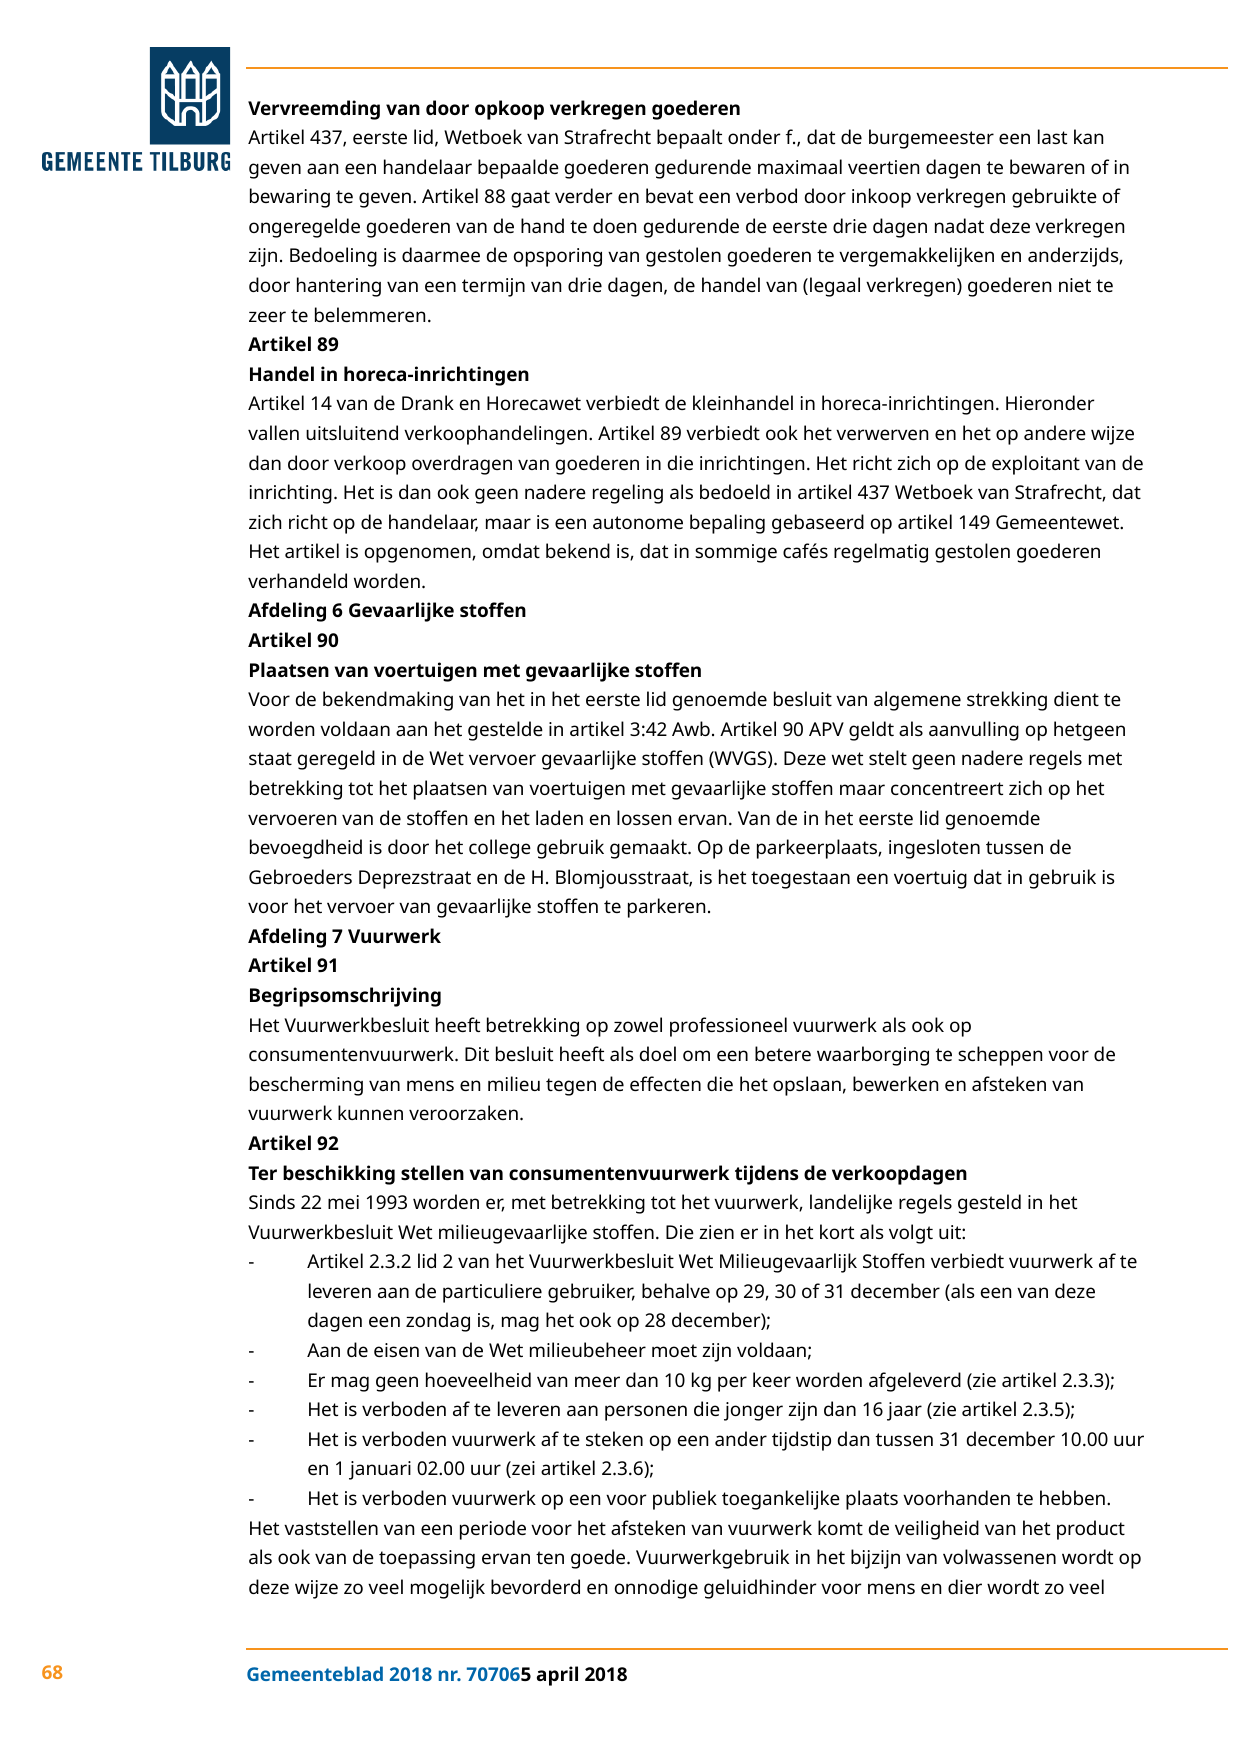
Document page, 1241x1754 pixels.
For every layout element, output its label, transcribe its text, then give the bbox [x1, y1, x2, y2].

list Aan de eisen van de Wet milieubeheer moet zijn voldaan; [248, 1337, 1152, 1363]
list Artikel 2.3.2 lid 2 van het Vuurwerkbesluit Wet Milieugevaarlijk Stoffen verbiedt vuurwerk af te leveren aan de particuliere gebruiker, behalve op 29, 30 of 31 december (als een van deze dagen een zondag is, mag het ook op 28 december); [248, 1248, 1152, 1333]
text Plaatsen van voertuigen met gevaarlijke stoffen [248, 657, 1152, 683]
text Het artikel is opgenomen, omdat bekend is, dat in sommige cafés regelmatig gestolen goederen verhandeld worden. [248, 538, 1152, 594]
text Handel in horeca-inrichtingen [248, 361, 1152, 387]
text Artikel 437, eerste lid, Wetboek van Strafrecht bepaalt onder f., dat de burgemeester een last kan geven aan een handelaar bepaalde goederen gedurende maximaal veertien dagen te bewaren of in bewaring te geven. Artikel 88 gaat verder en bevat een verbod door inkoop verkregen gebruikte of ongeregelde goederen van de hand te doen gedurende de eerste drie dagen nadat deze verkregen zijn. Bedoeling is daarmee de opsporing van gestolen goederen te vergemakkelijken en anderzijds, door hantering van een termijn van drie dagen, de handel van (legaal verkregen) goederen niet te zeer te belemmeren. [248, 124, 1152, 328]
picture [41, 47, 231, 172]
text Het Vuurwerkbesluit heeft betrekking op zowel professioneel vuurwerk als ook op consumentenvuurwerk. Dit besluit heeft als doel om een betere waarborging te scheppen voor de bescherming van mens en milieu tegen de effecten die het opslaan, bewerken en afsteken van vuurwerk kunnen veroorzaken. [248, 1012, 1152, 1126]
text Vervreemding van door opkoop verkregen goederen [248, 95, 1152, 121]
text Begripsomschrijving [248, 982, 1152, 1008]
text Sinds 22 mei 1993 worden er, met betrekking tot het vuurwerk, landelijke regels gesteld in het Vuurwerkbesluit Wet milieugevaarlijke stoffen. Die zien er in het kort als volgt uit: [248, 1189, 1152, 1245]
text Het vaststellen van een periode voor het afsteken van vuurwerk komt de veiligheid van het product als ook van de toepassing ervan ten goede. Vuurwerkgebruik in het bijzijn van volwassenen wordt op deze wijze zo veel mogelijk bevorderd en onnodige geluidhinder voor mens en dier wordt zo veel [248, 1515, 1152, 1600]
text Artikel 91 [248, 953, 1152, 978]
text Artikel 90 [248, 627, 1152, 653]
list Het is verboden vuurwerk op een voor publiek toegankelijke plaats voorhanden te hebben. [248, 1485, 1152, 1511]
text Afdeling 6 Gevaarlijke stoffen [248, 598, 1152, 623]
text Ter beschikking stellen van consumentenvuurwerk tijdens de verkoopdagen [248, 1160, 1152, 1186]
text Afdeling 7 Vuurwerk [248, 923, 1152, 949]
list Het is verboden af te leveren aan personen die jonger zijn dan 16 jaar (zie artikel 2.3.5); [248, 1396, 1152, 1422]
text Artikel 14 van de Drank en Horecawet verbiedt de kleinhandel in horeca-inrichtingen. Hieronder vallen uitsluitend verkoophandelingen. Artikel 89 verbiedt ook het verwerven en het op andere wijze dan door verkoop overdragen van goederen in die inrichtingen. Het richt zich op de exploitant van de inrichting. Het is dan ook geen nadere regeling als bedoeld in artikel 437 Wetboek van Strafrecht, dat zich richt op de handelaar, maar is een autonome bepaling gebaseerd op artikel 149 Gemeentewet. [248, 391, 1152, 535]
list Het is verboden vuurwerk af te steken op een ander tijdstip dan tussen 31 december 10.00 uur en 1 januari 02.00 uur (zei artikel 2.3.6); [248, 1426, 1152, 1481]
list Er mag geen hoeveelheid van meer dan 10 kg per keer worden afgeleverd (zie artikel 2.3.3); [248, 1367, 1152, 1393]
text Artikel 89 [248, 331, 1152, 357]
text Artikel 92 [248, 1130, 1152, 1156]
text Voor de bekendmaking van het in het eerste lid genoemde besluit van algemene strekking dient te worden voldaan aan het gestelde in artikel 3:42 Awb. Artikel 90 APV geldt als aanvulling op hetgeen staat geregeld in de Wet vervoer gevaarlijke stoffen (WVGS). Deze wet stelt geen nadere regels met betrekking tot het plaatsen van voertuigen met gevaarlijke stoffen maar concentreert zich op het vervoeren van de stoffen en het laden en lossen ervan. Van de in het eerste lid genoemde bevoegdheid is door het college gebruik gemaakt. Op de parkeerplaats, ingesloten tussen de Gebroeders Deprezstraat en de H. Blomjousstraat, is het toegestaan een voertuig dat in gebruik is voor het vervoer van gevaarlijke stoffen te parkeren. [248, 686, 1152, 919]
